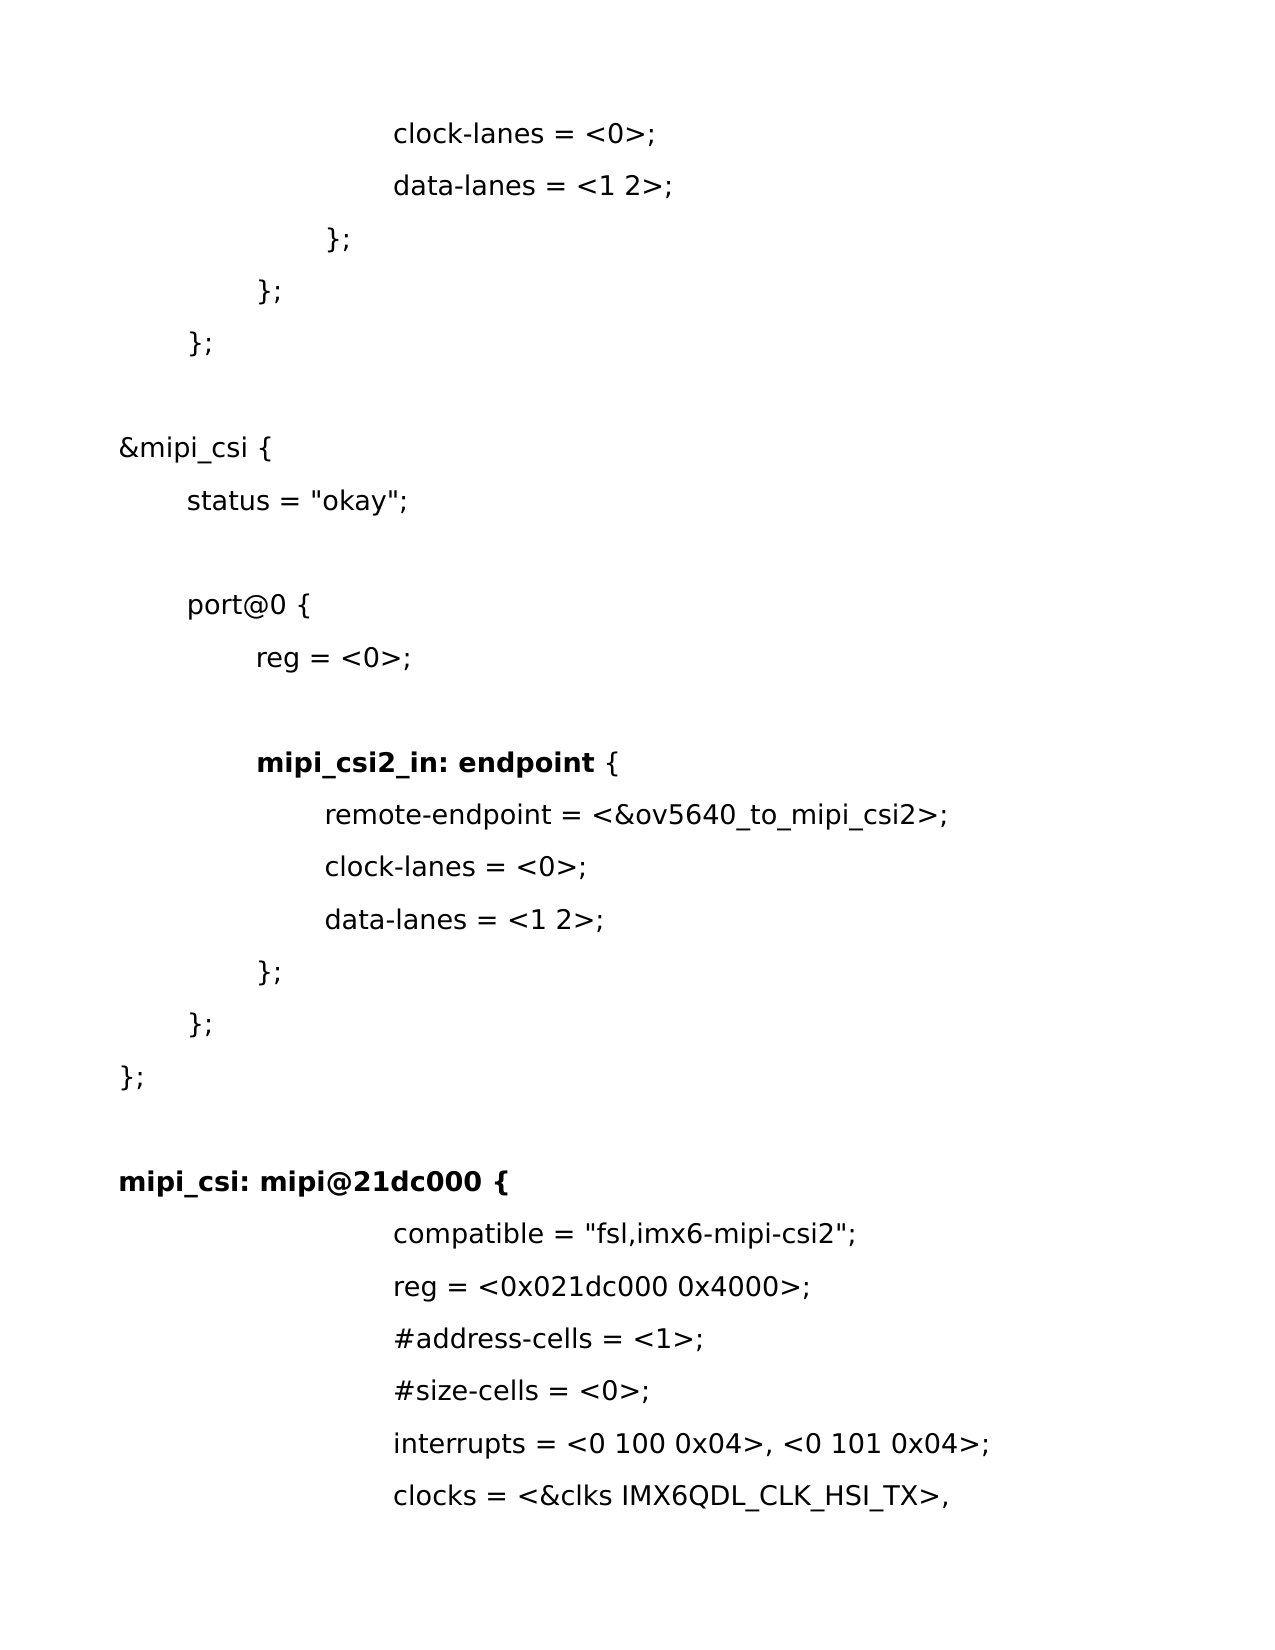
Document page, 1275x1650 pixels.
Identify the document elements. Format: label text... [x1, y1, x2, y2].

text remote-endpoint = <&ov5640_to_mipi_csi2>; [118, 799, 1157, 831]
text }; [118, 956, 1157, 988]
text clock-lanes = <0>; [118, 118, 1157, 150]
text mipi_csi2_in: endpoint { [118, 747, 1157, 778]
text reg = <0>; [118, 642, 1157, 674]
text clock-lanes = <0>; [118, 852, 1157, 883]
text compatible = "fsl,imx6-mipi-csi2"; [118, 1218, 1157, 1250]
text }; [118, 275, 1157, 307]
text }; [118, 223, 1157, 254]
text &mipi_csi { [118, 432, 1157, 464]
text reg = <0x021dc000 0x4000>; [118, 1271, 1157, 1302]
text clocks = <&clks IMX6QDL_CLK_HSI_TX>, [118, 1480, 1157, 1512]
text data-lanes = <1 2>; [118, 904, 1157, 936]
text mipi_csi: mipi@21dc000 { [118, 1166, 1157, 1198]
text port@0 { [118, 590, 1157, 621]
text #size-cells = <0>; [118, 1376, 1157, 1407]
text data-lanes = <1 2>; [118, 171, 1157, 202]
text }; [118, 1061, 1157, 1093]
text #address-cells = <1>; [118, 1323, 1157, 1355]
text }; [118, 328, 1157, 359]
text status = "okay"; [118, 485, 1157, 516]
text }; [118, 1009, 1157, 1040]
text interrupts = <0 100 0x04>, <0 101 0x04>; [118, 1428, 1157, 1459]
